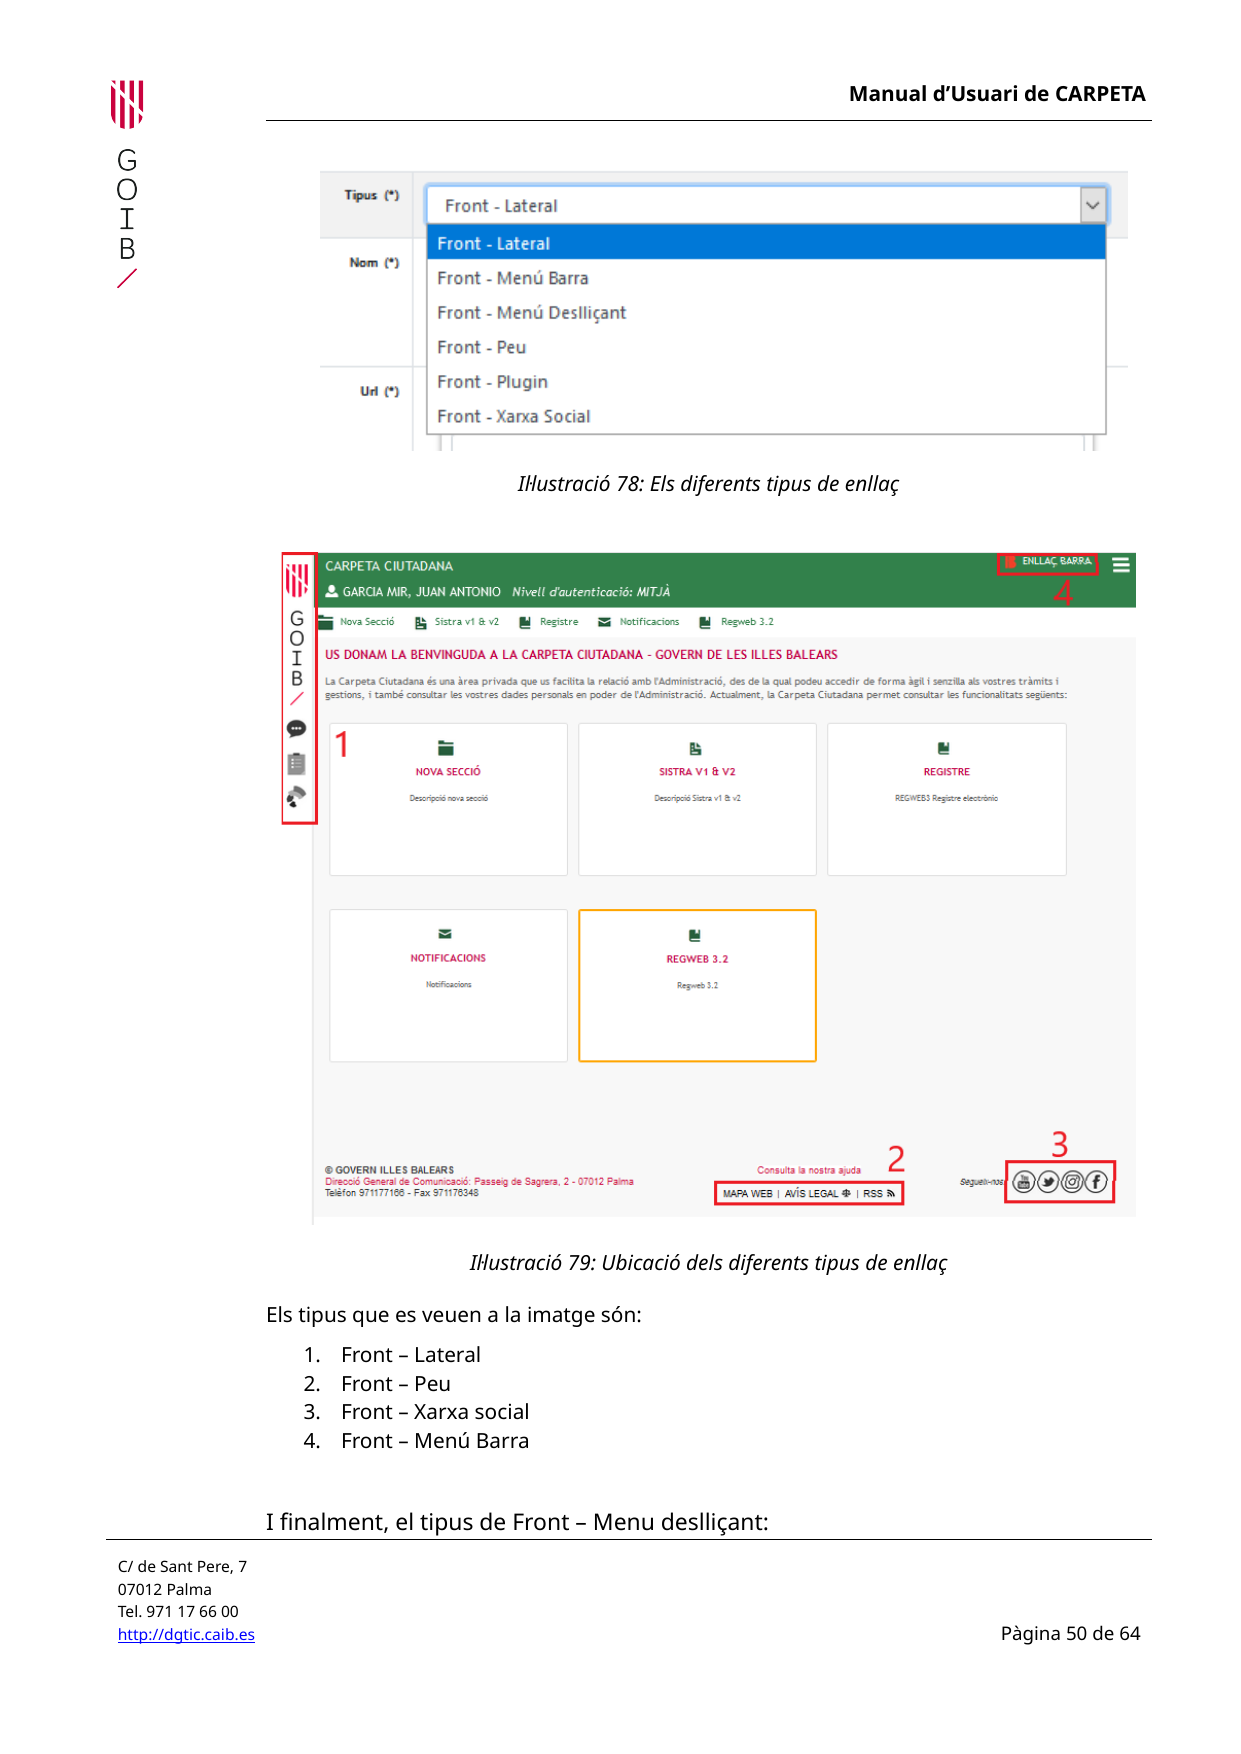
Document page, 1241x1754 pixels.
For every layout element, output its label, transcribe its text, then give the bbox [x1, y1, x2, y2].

text Els tipus que es veuen a la imatge són: [266, 1300, 1152, 1329]
list Front – Xarxa social [303, 1397, 1152, 1426]
text I finalment, el tipus de Front – Menu deslliçant: [266, 1506, 1152, 1537]
text Il·lustració 78: Els diferents tipus de enllaç [266, 469, 1152, 498]
text Il·lustració 79: Ubicació dels diferents tipus de enllaç [266, 1225, 1152, 1277]
picture [281, 552, 1136, 1225]
picture [320, 162, 1128, 451]
picture [82, 57, 172, 319]
list Front – Menú Barra [303, 1426, 1152, 1454]
list Front – Peu [303, 1369, 1152, 1397]
list Front – Lateral [303, 1341, 1152, 1369]
